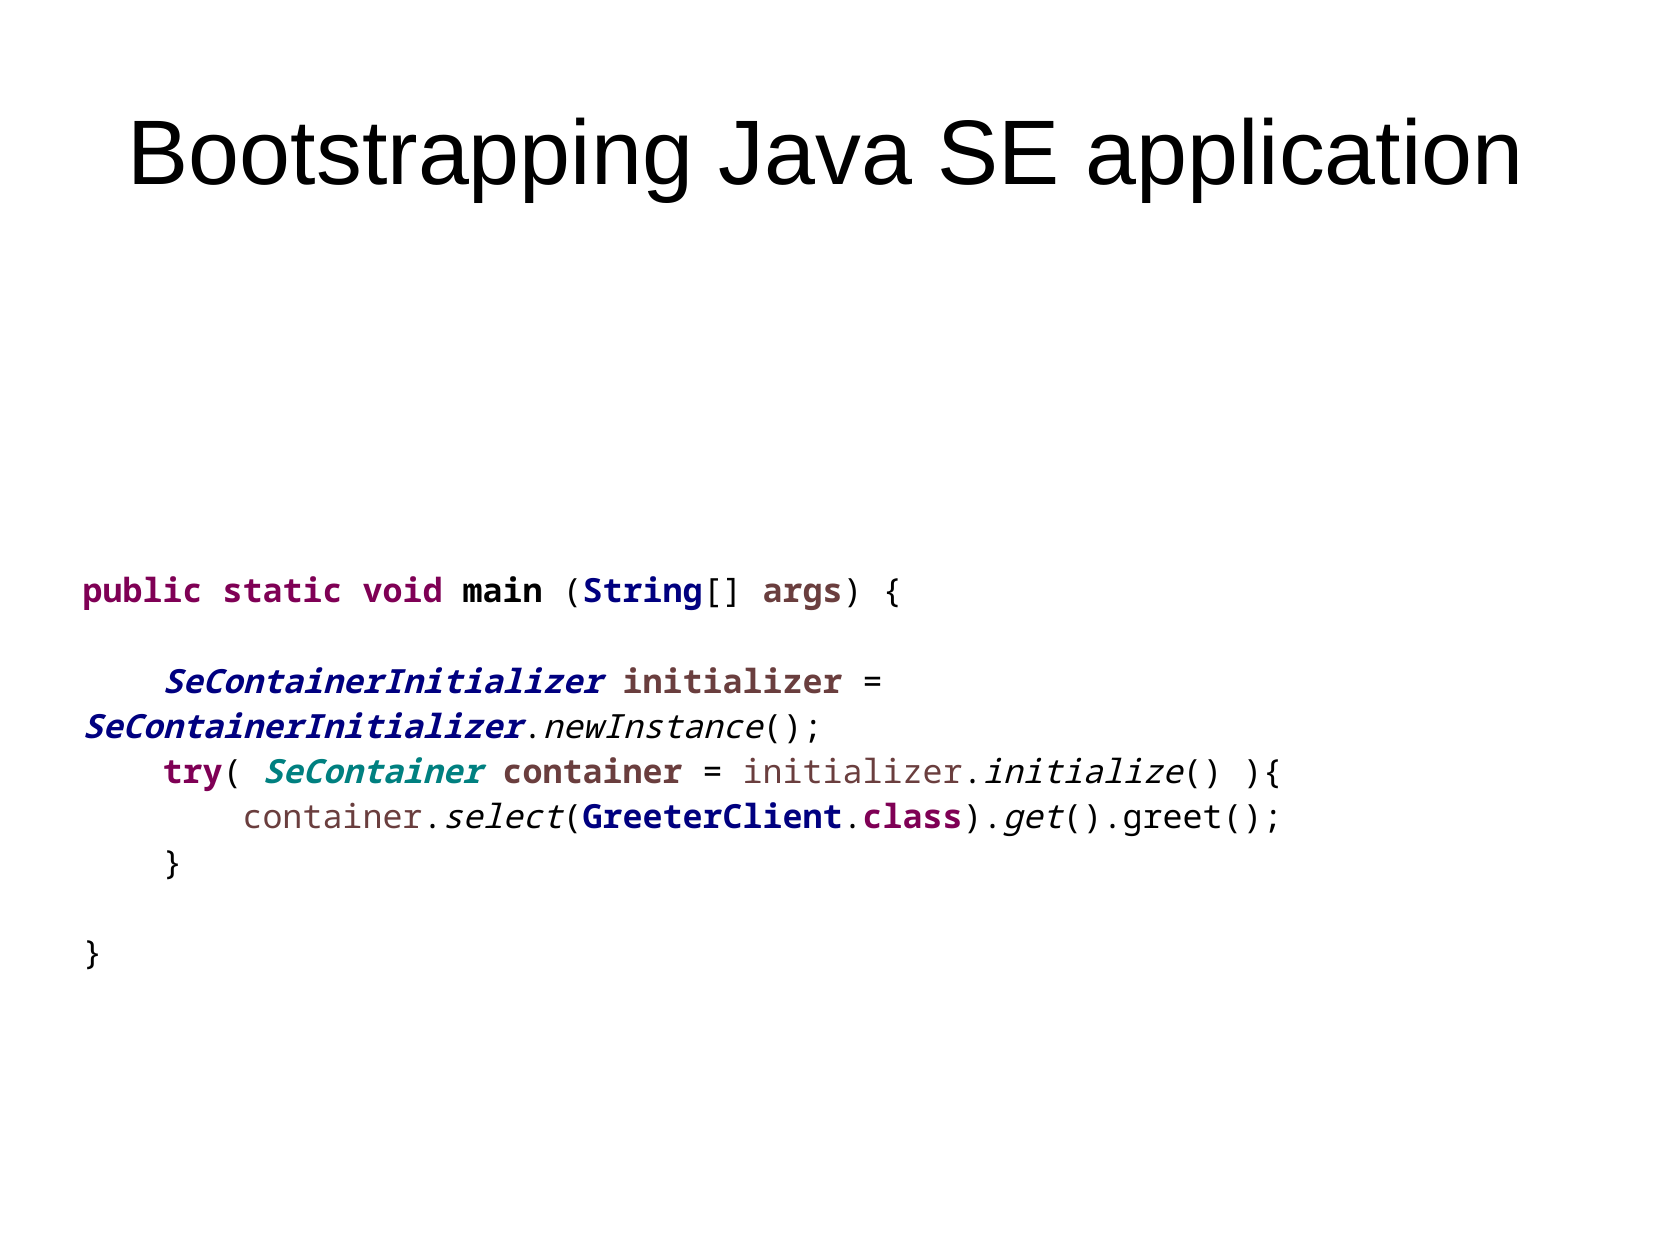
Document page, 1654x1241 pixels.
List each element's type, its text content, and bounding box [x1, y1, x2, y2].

title Bootstrapping Java SE application [82, 49, 1571, 257]
list public static void main (String[] args) { SeContainerInitializer initializer = SeContainerInitializer.newInstance(); try( SeContainer container = initializer.initialize() ){ container.select(GreeterClient.class).get().greet(); } } [82, 361, 1571, 1181]
